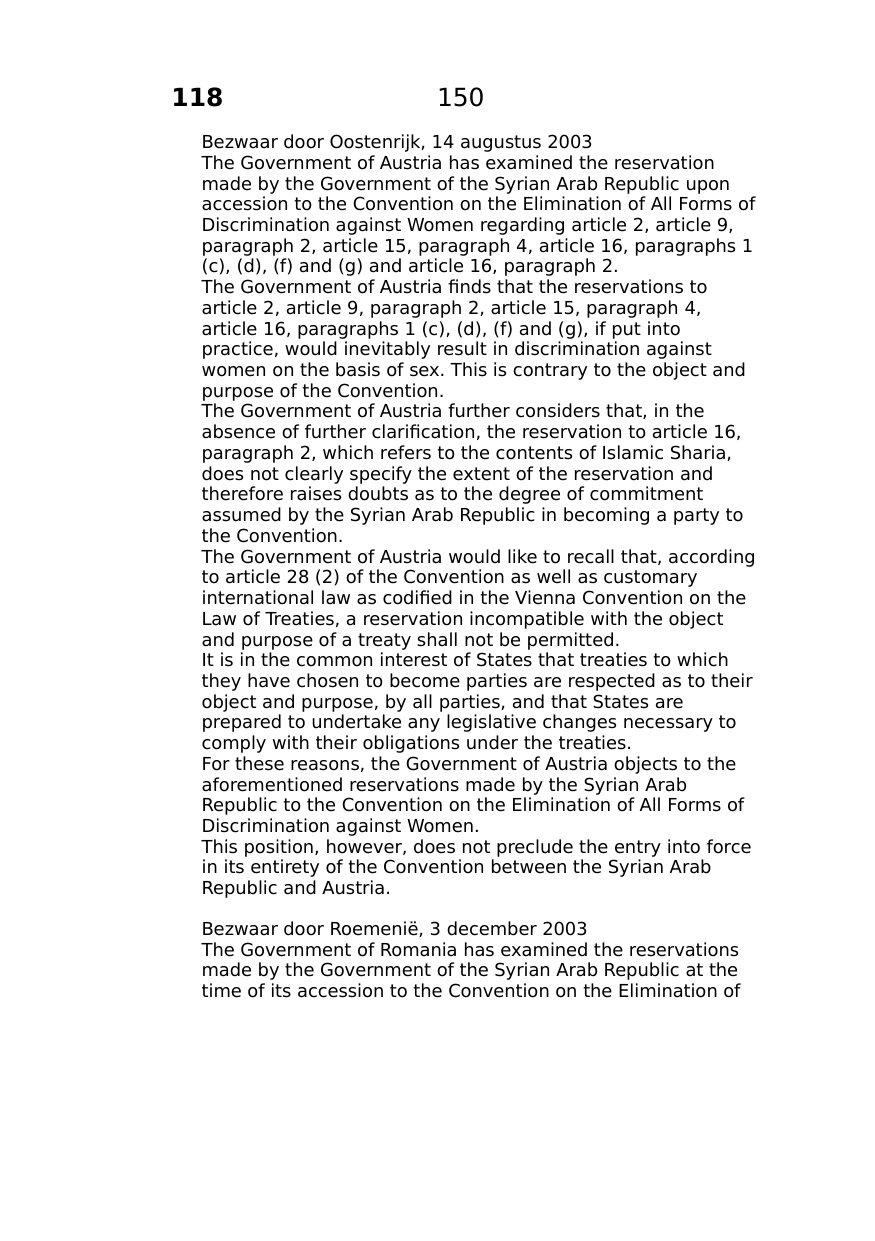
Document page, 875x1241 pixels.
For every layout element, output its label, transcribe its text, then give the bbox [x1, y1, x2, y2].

text This position, however, does not preclude the entry into force in its entirety of the Convention between the Syrian Arab Republic and Austria. [201, 837, 756, 899]
text The Government of Austria would like to recall that, according to article 28 (2) of the Convention as well as customary international law as codified in the Vienna Convention on the Law of Treaties, a reservation incompatible with the object and purpose of a treaty shall not be permitted. [201, 546, 756, 650]
text The Government of Austria further considers that, in the absence of further clarification, the reservation to article 16, paragraph 2, which refers to the contents of Islamic Sharia, does not clearly specify the extent of the reservation and therefore raises doubts as to the degree of commitment assumed by the Syrian Arab Republic in becoming a party to the Convention. [201, 401, 756, 546]
text For these reasons, the Government of Austria objects to the aforementioned reservations made by the Syrian Arab Republic to the Convention on the Elimination of All Forms of Discrimination against Women. [201, 754, 756, 837]
text The Government of Romania has examined the reservations made by the Government of the Syrian Arab Republic at the time of its accession to the Convention on the Elimination of [201, 939, 756, 1002]
text The Government of Austria has examined the reservation made by the Government of the Syrian Arab Republic upon accession to the Convention on the Elimination of All Forms of Discrimination against Women regarding article 2, article 9, paragraph 2, article 15, paragraph 4, article 16, paragraphs 1 (c), (d), (f) and (g) and article 16, paragraph 2. [201, 153, 756, 277]
text The Government of Austria finds that the reservations to article 2, article 9, paragraph 2, article 15, paragraph 4, article 16, paragraphs 1 (c), (d), (f) and (g), if put into practice, would inevitably result in discrimination against women on the basis of sex. This is contrary to the object and purpose of the Convention. [201, 277, 756, 401]
text It is in the common interest of States that treaties to which they have chosen to become parties are respected as to their object and purpose, by all parties, and that States are prepared to undertake any legislative changes necessary to comply with their obligations under the treaties. [201, 650, 756, 754]
text Bezwaar door Roemenië, 3 december 2003 [201, 919, 756, 939]
text Bezwaar door Oostenrijk, 14 augustus 2003 [201, 132, 756, 153]
